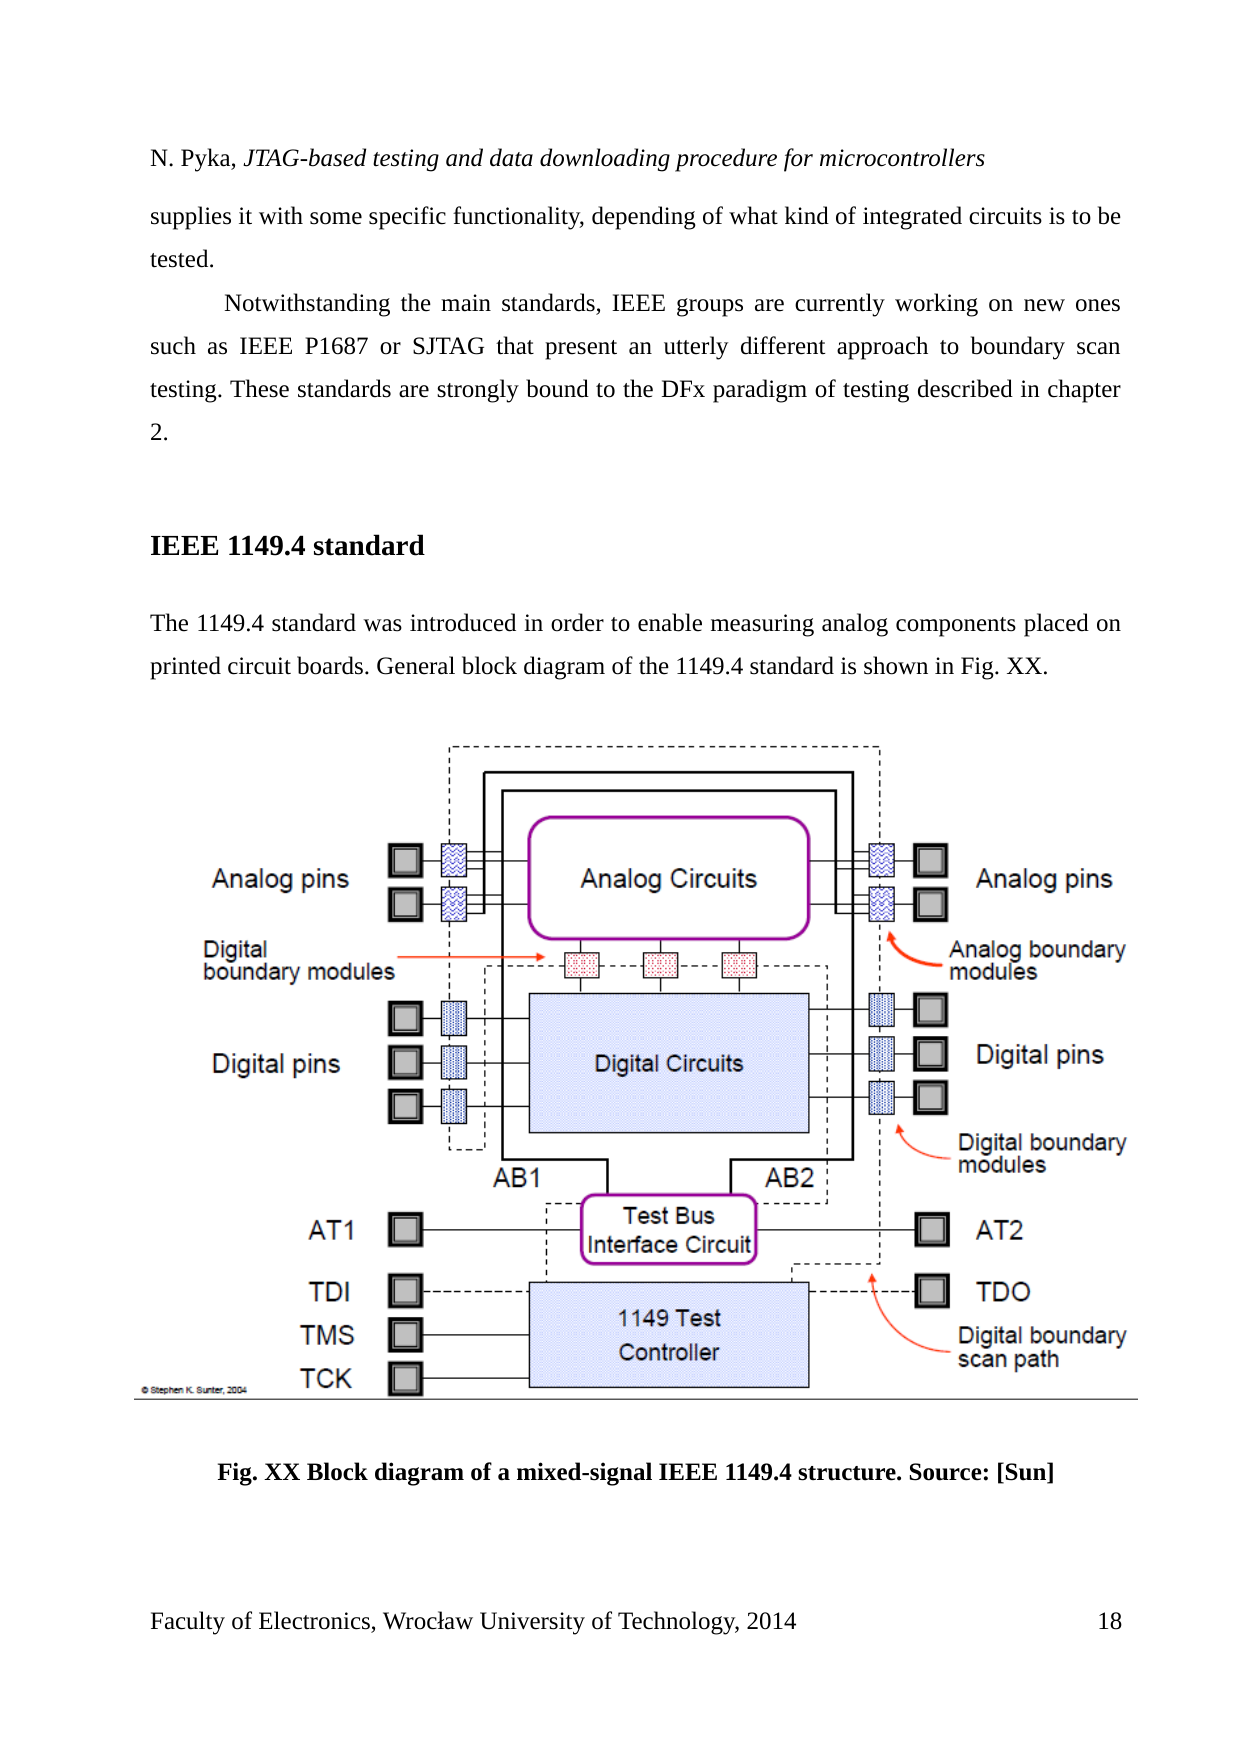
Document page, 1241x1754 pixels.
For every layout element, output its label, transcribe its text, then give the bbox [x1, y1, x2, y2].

text The 1149.4 standard was introduced in order to enable measuring analog components placed on printed circuit boards. General block diagram of the 1149.4 standard is shown in Fig. XX. [150, 608, 1122, 680]
text Notwithstanding the main standards, IEEE groups are currently working on new ones such as IEEE P1687 or SJTAG that present an utterly different approach to boundary scan testing. These standards are strongly bound to the DFx paradigm of testing described in chapter 2. [150, 288, 1122, 446]
picture [134, 737, 1138, 1400]
text supplies it with some specific functionality, depending of what kind of integrated circuits is to be tested. [150, 201, 1122, 273]
subtitle IEEE 1149.4 standard [150, 528, 1122, 562]
text Fig. XX Block diagram of a mixed-signal IEEE 1149.4 structure. Source: [Sun] [150, 1457, 1122, 1486]
